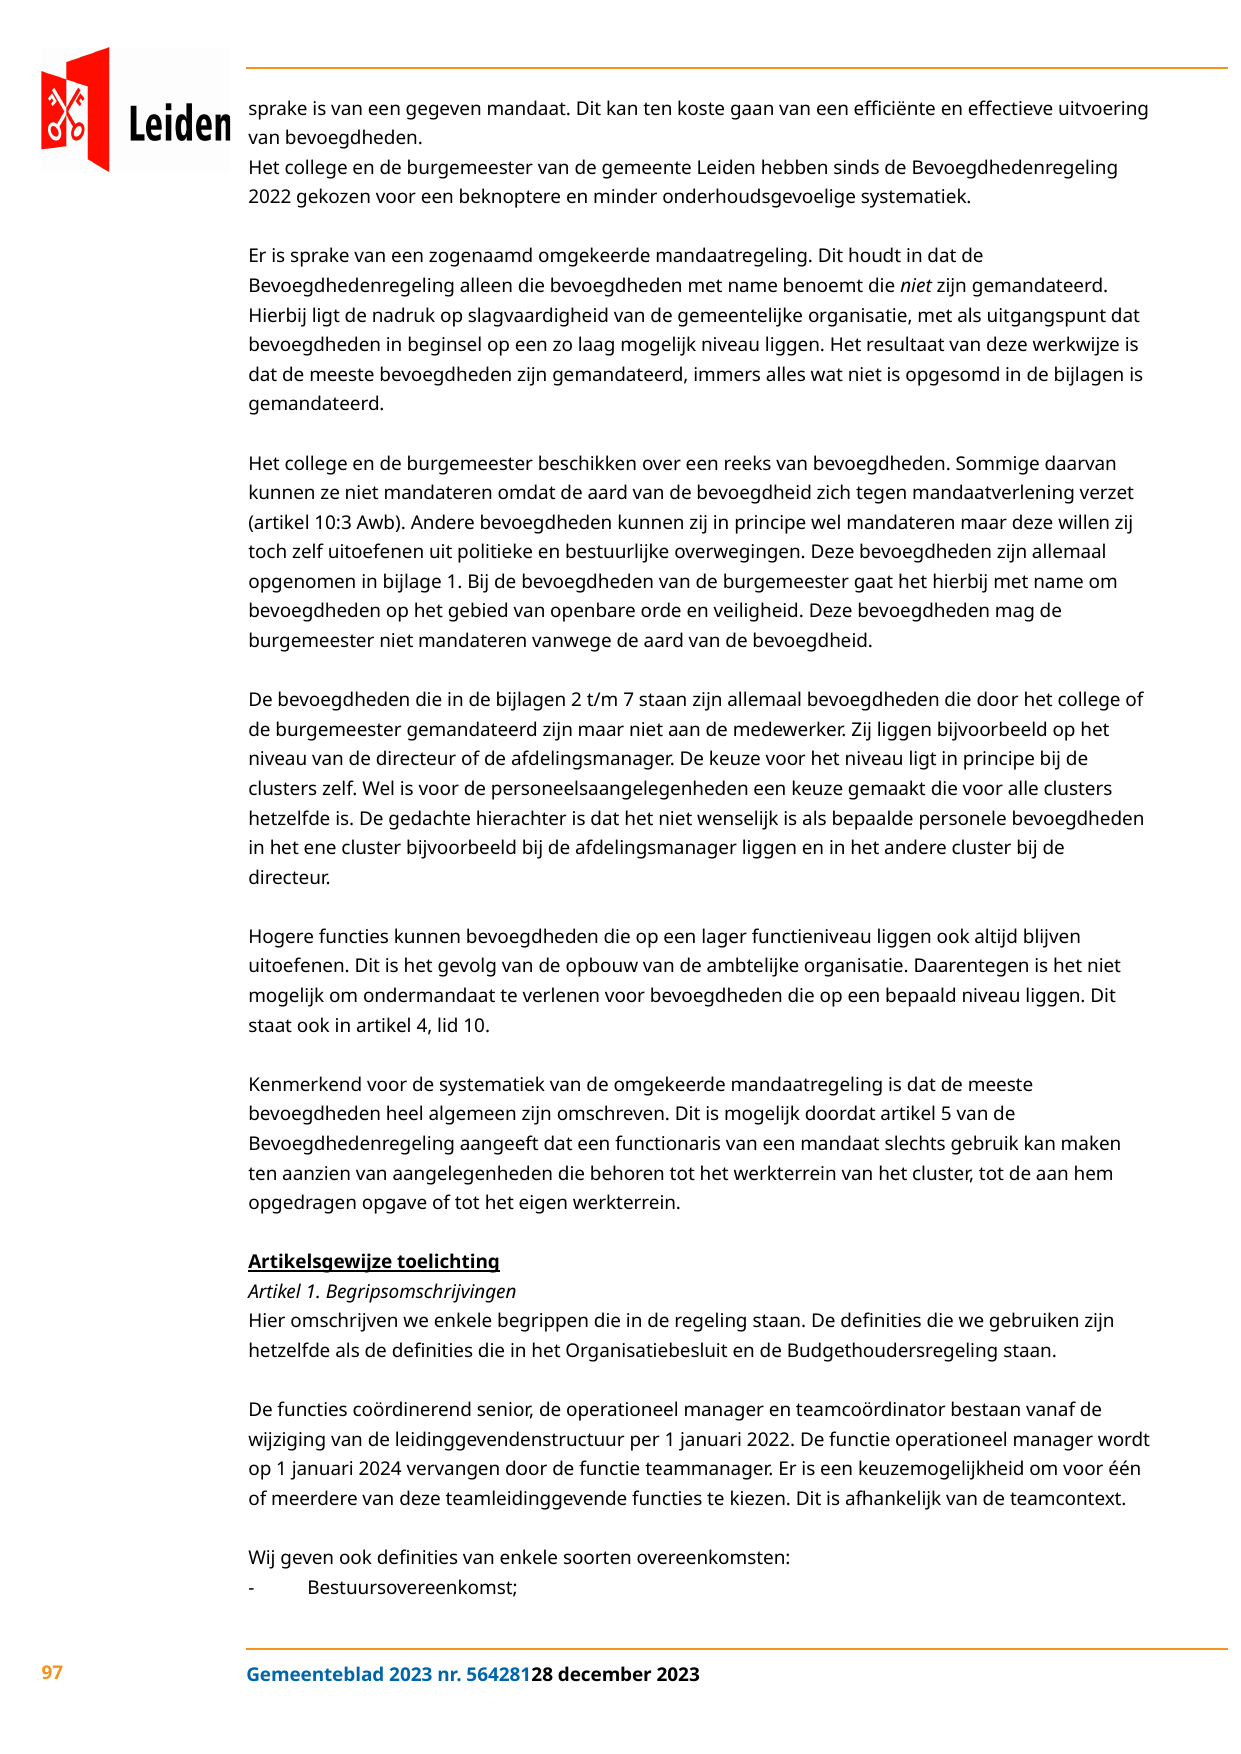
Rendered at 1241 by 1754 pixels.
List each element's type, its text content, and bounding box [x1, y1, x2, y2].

text Wij geven ook definities van enkele soorten overeenkomsten: [248, 1544, 1152, 1570]
text Kenmerkend voor de systematiek van de omgekeerde mandaatregeling is dat de meeste bevoegdheden heel algemeen zijn omschreven. Dit is mogelijk doordat artikel 5 van de Bevoegdhedenregeling aangeeft dat een functionaris van een mandaat slechts gebruik kan maken ten aanzien van aangelegenheden die behoren tot het werkterrein van het cluster, tot de aan hem opgedragen opgave of tot het eigen werkterrein. [248, 1071, 1152, 1215]
text Hier omschrijven we enkele begrippen die in de regeling staan. De definities die we gebruiken zijn hetzelfde als de definities die in het Organisatiebesluit en de Budgethoudersregeling staan. [248, 1308, 1152, 1363]
text Er is sprake van een zogenaamd omgekeerde mandaatregeling. Dit houdt in dat de Bevoegdhedenregeling alleen die bevoegdheden met name benoemt die niet zijn gemandateerd. Hierbij ligt de nadruk op slagvaardigheid van de gemeentelijke organisatie, met als uitgangspunt dat bevoegdheden in beginsel op een zo laag mogelijk niveau liggen. Het resultaat van deze werkwijze is dat de meeste bevoegdheden zijn gemandateerd, immers alles wat niet is opgesomd in de bijlagen is gemandateerd. [248, 243, 1152, 416]
text Artikel 1. Begripsomschrijvingen [248, 1278, 1152, 1304]
text Het college en de burgemeester beschikken over een reeks van bevoegdheden. Sommige daarvan kunnen ze niet mandateren omdat de aard van de bevoegdheid zich tegen mandaatverlening verzet (artikel 10:3 Awb). Andere bevoegdheden kunnen zij in principe wel mandateren maar deze willen zij toch zelf uitoefenen uit politieke en bestuurlijke overwegingen. Deze bevoegdheden zijn allemaal opgenomen in bijlage 1. Bij de bevoegdheden van de burgemeester gaat het hierbij met name om bevoegdheden op het gebied van openbare orde en veiligheid. Deze bevoegdheden mag de burgemeester niet mandateren vanwege de aard van de bevoegdheid. [248, 450, 1152, 653]
text Hogere functies kunnen bevoegdheden die op een lager functieniveau liggen ook altijd blijven uitoefenen. Dit is het gevolg van de opbouw van de ambtelijke organisatie. Daarentegen is het niet mogelijk om ondermandaat te verlenen voor bevoegdheden die op een bepaald niveau liggen. Dit staat ook in artikel 4, lid 10. [248, 923, 1152, 1038]
picture [41, 47, 231, 172]
text Artikelsgewijze toelichting [248, 1248, 1152, 1274]
list Bestuursovereenkomst; [248, 1574, 1152, 1600]
text De functies coördinerend senior, de operationeel manager en teamcoördinator bestaan vanaf de wijziging van de leidinggevendenstructuur per 1 januari 2022. De functie operationeel manager wordt op 1 januari 2024 vervangen door de functie teammanager. Er is een keuzemogelijkheid om voor één of meerdere van deze teamleidinggevende functies te kiezen. Dit is afhankelijk van de teamcontext. [248, 1396, 1152, 1511]
text Het college en de burgemeester van de gemeente Leiden hebben sinds de Bevoegdhedenregeling 2022 gekozen voor een beknoptere en minder onderhoudsgevoelige systematiek. [248, 154, 1152, 209]
text sprake is van een gegeven mandaat. Dit kan ten koste gaan van een efficiënte en effectieve uitvoering van bevoegdheden. [248, 95, 1152, 150]
text De bevoegdheden die in de bijlagen 2 t/m 7 staan zijn allemaal bevoegdheden die door het college of de burgemeester gemandateerd zijn maar niet aan de medewerker. Zij liggen bijvoorbeeld op het niveau van de directeur of de afdelingsmanager. De keuze voor het niveau ligt in principe bij de clusters zelf. Wel is voor de personeelsaangelegenheden een keuze gemaakt die voor alle clusters hetzelfde is. De gedachte hierachter is dat het niet wenselijk is als bepaalde personele bevoegdheden in het ene cluster bijvoorbeeld bij de afdelingsmanager liggen en in het andere cluster bij de directeur. [248, 686, 1152, 890]
